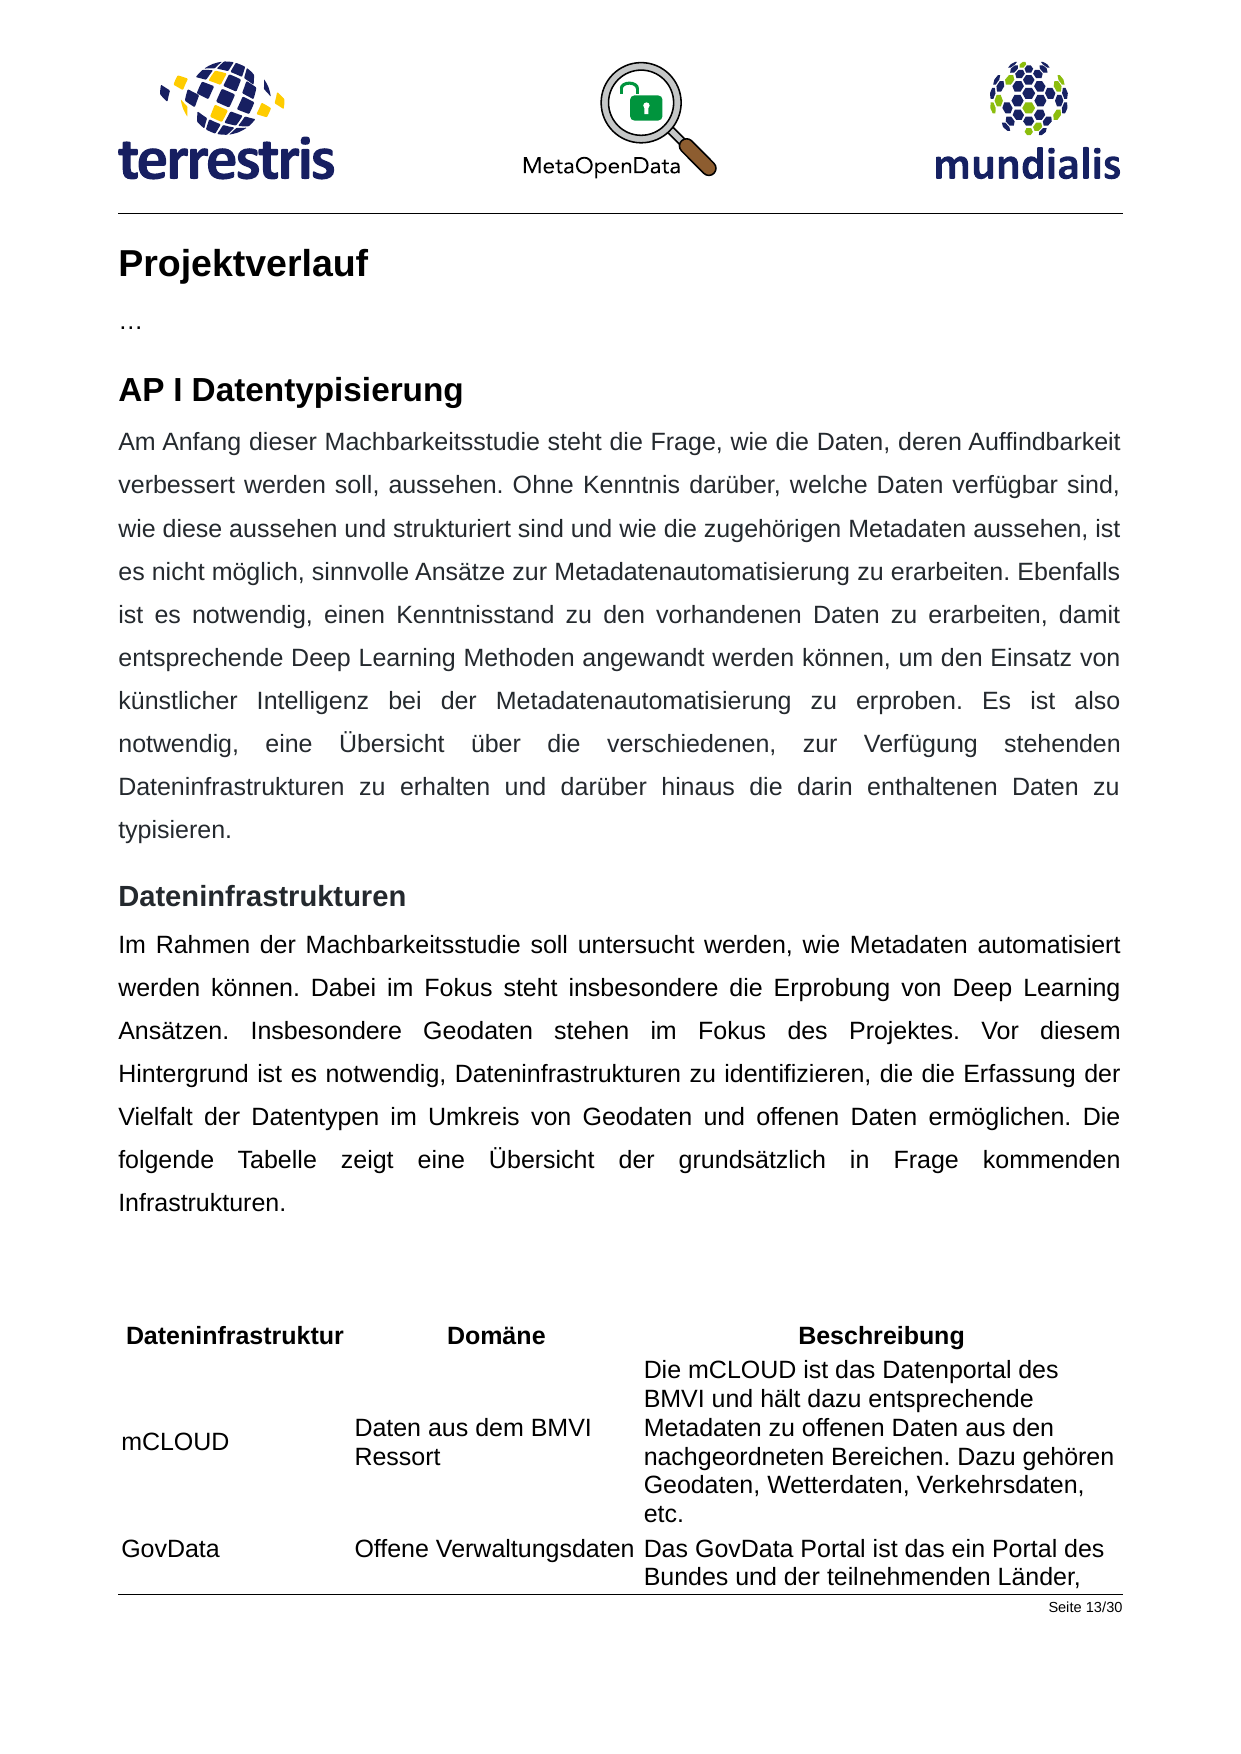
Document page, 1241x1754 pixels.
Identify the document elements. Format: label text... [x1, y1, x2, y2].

table_cell mCLOUD [118, 1352, 351, 1531]
subtitle Projektverlauf [118, 241, 1122, 284]
text … [118, 306, 1122, 335]
table_cell Offene Verwaltungsdaten [351, 1531, 641, 1594]
table_cell GovData [118, 1531, 351, 1594]
text Im Rahmen der Machbarkeitsstudie soll untersucht werden, wie Metadaten automatisiert werden können. Dabei im Fokus steht insbesondere die Erprobung von Deep Learning Ansätzen. Insbesondere Geodaten stehen im Fokus des Projektes. Vor diesem Hintergrund ist es notwendig, Dateninfrastrukturen zu identifizieren, die die Erfassung der Vielfalt der Datentypen im Umkreis von Geodaten und offenen Daten ermöglichen. Die folgende Tabelle zeigt eine Übersicht der grundsätzlich in Frage kommenden Infrastrukturen. [118, 929, 1122, 1217]
subtitle AP I Datentypisierung [118, 370, 1122, 408]
table_header Dateninfrastruktur [118, 1318, 351, 1352]
table_cell Die mCLOUD ist das Datenportal des BMVI und hält dazu entsprechende Metadaten zu offenen Daten aus den nachgeordneten Bereichen. Dazu gehören Geodaten, Wetterdaten, Verkehrsdaten, etc. [641, 1352, 1122, 1531]
table_cell Das GovData Portal ist das ein Portal des Bundes und der teilnehmenden Länder, [641, 1531, 1122, 1594]
text Am Anfang dieser Machbarkeitsstudie steht die Frage, wie die Daten, deren Auffindbarkeit verbessert werden soll, aussehen. Ohne Kenntnis darüber, welche Daten verfügbar sind, wie diese aussehen und strukturiert sind und wie die zugehörigen Metadaten aussehen, ist es nicht möglich, sinnvolle Ansätze zur Metadatenautomatisierung zu erarbeiten. Ebenfalls ist es notwendig, einen Kenntnisstand zu den vorhandenen Daten zu erarbeiten, damit entsprechende Deep Learning Methoden angewandt werden können, um den Einsatz von künstlicher Intelligenz bei der Metadatenautomatisierung zu erproben. Es ist also notwendig, eine Übersicht über die verschiedenen, zur Verfügung stehenden Dateninfrastrukturen zu erhalten und darüber hinaus die darin enthaltenen Daten zu typisieren. [118, 427, 1122, 844]
table_cell Daten aus dem BMVI Ressort [351, 1352, 641, 1531]
subtitle Dateninfrastrukturen [118, 879, 1122, 913]
table_header Domäne [351, 1318, 641, 1352]
table_header Beschreibung [641, 1318, 1122, 1352]
